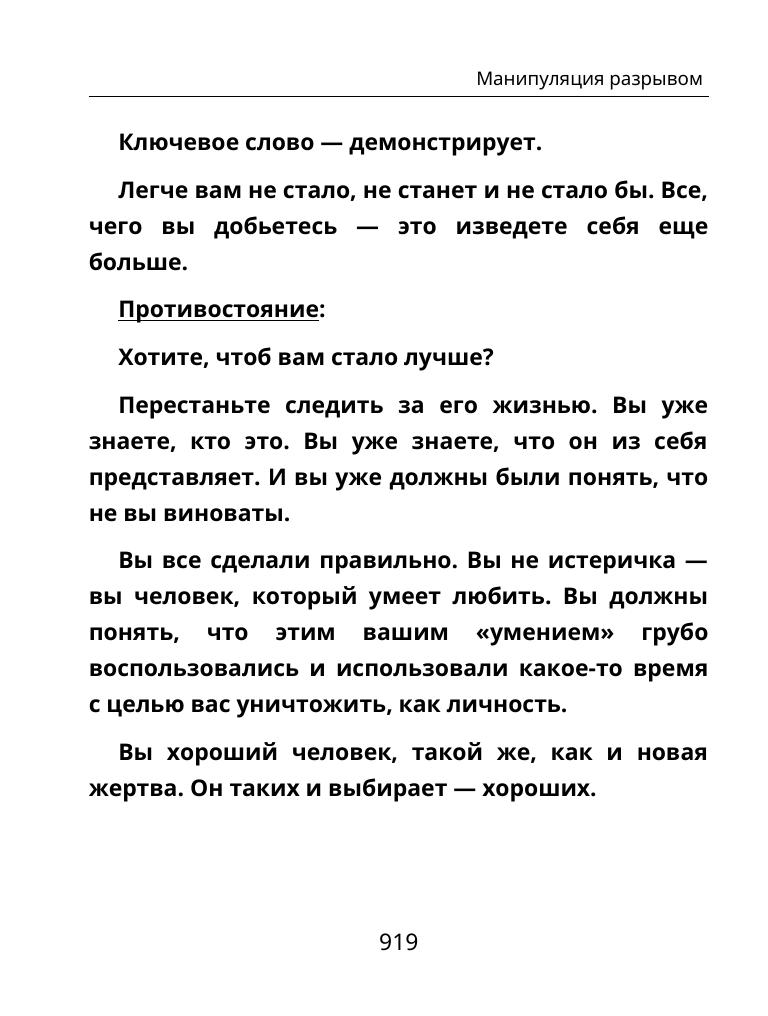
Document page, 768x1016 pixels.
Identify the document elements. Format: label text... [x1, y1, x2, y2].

text Ключевое слово — демонстрирует. [88, 126, 709, 157]
text Вы все сделали правильно. Вы не истеричка — вы человек, который умеет любить. Вы должны понять, что этим вашим «умением» грубо воспользовались и использовали какое-то время с целью вас уничтожить, как личность. [88, 544, 709, 719]
text Противостояние: [88, 293, 709, 324]
text Перестаньте следить за его жизнью. Вы уже знаете, кто это. Вы уже знаете, что он из себя представляет. И вы уже должны были понять, что не вы виноваты. [88, 389, 709, 528]
text Хотите, чтоб вам стало лучше? [88, 341, 709, 372]
text Легче вам не стало, не станет и не стало бы. Все, чего вы добьетесь — это изведете себя еще больше. [88, 174, 709, 277]
text Вы хороший человек, такой же, как и новая жертва. Он таких и выбирает — хороших. [88, 736, 709, 803]
